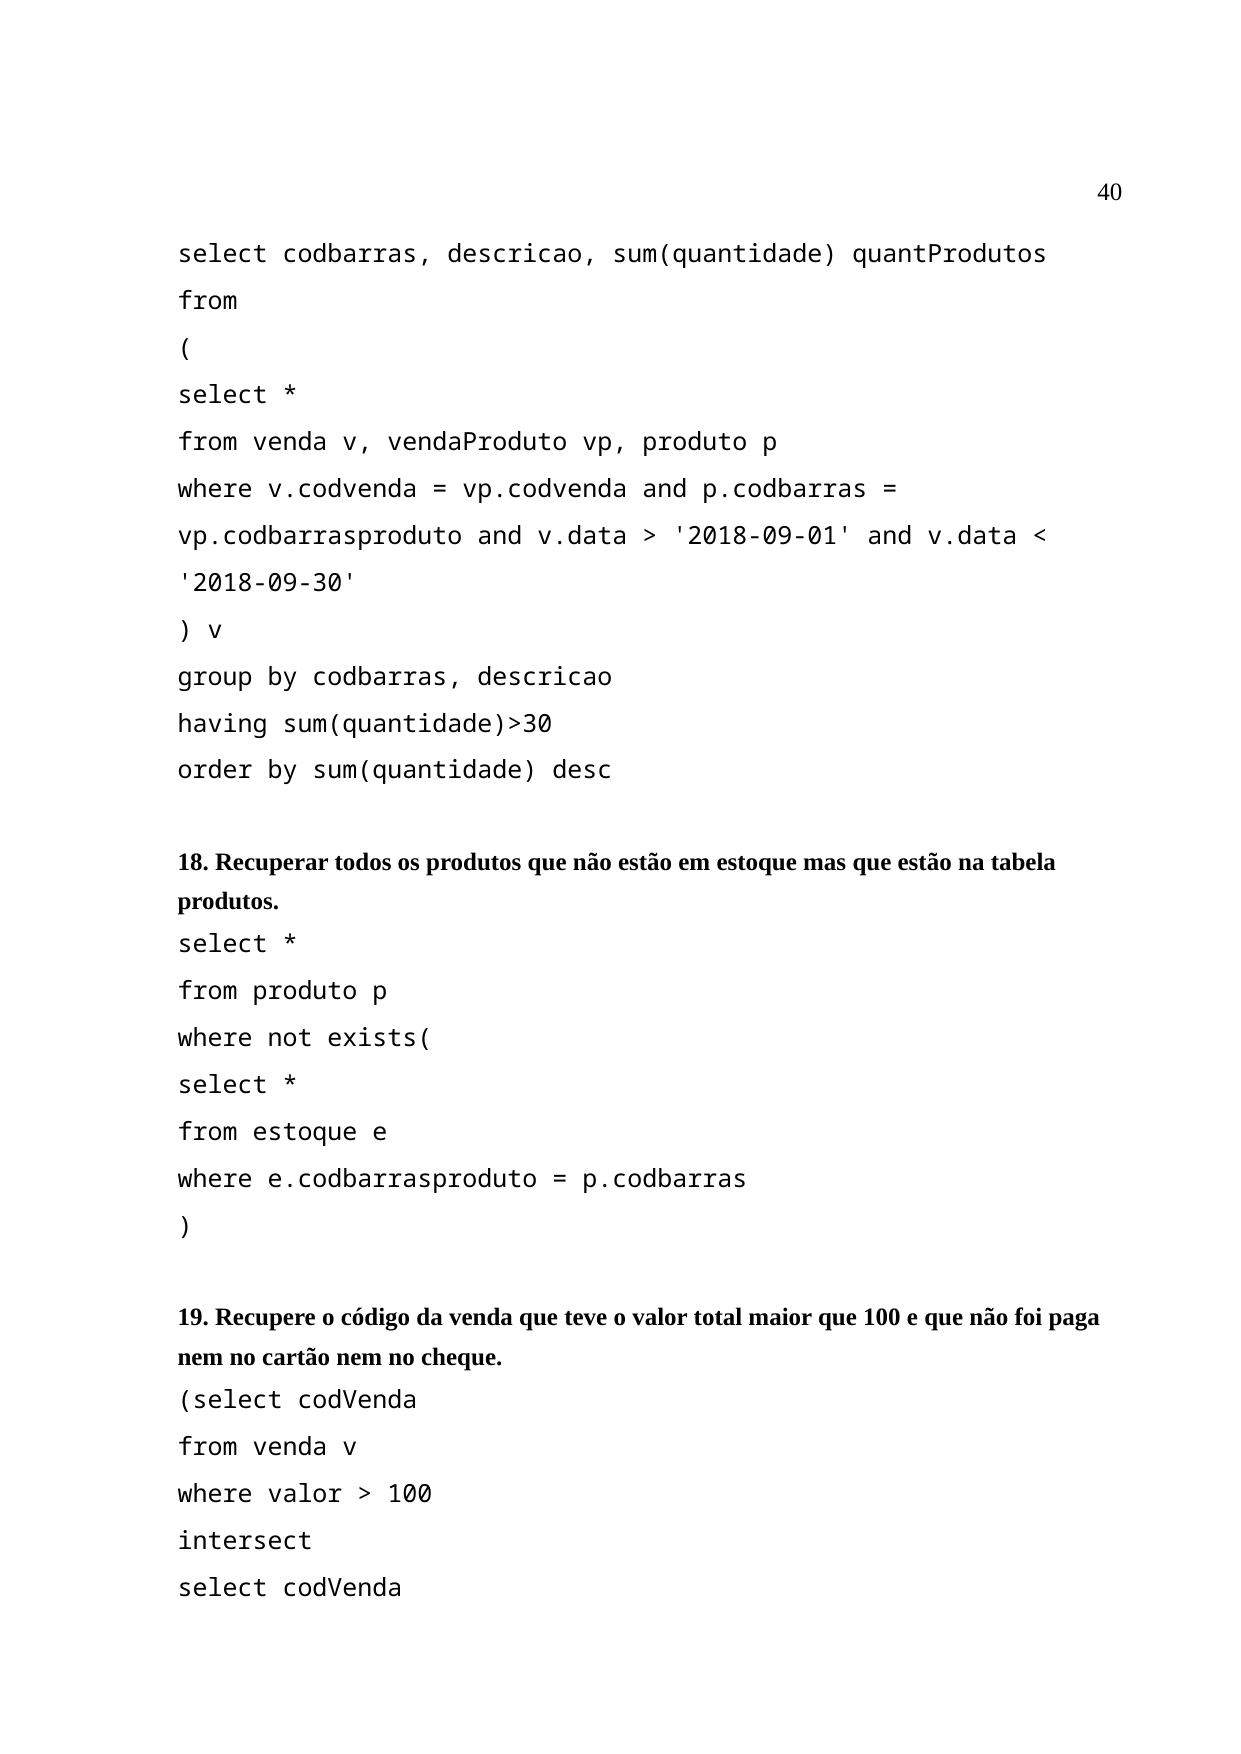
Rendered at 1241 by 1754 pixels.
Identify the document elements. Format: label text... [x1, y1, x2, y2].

text order by sum(quantidade) desc [177, 752, 1122, 786]
text having sum(quantidade)>30 [177, 705, 1122, 739]
text select codVenda [177, 1569, 1122, 1603]
text ( [177, 329, 1122, 363]
text select codbarras, descricao, sum(quantidade) quantProdutos [177, 235, 1122, 269]
text from venda v [177, 1428, 1122, 1463]
text group by codbarras, descricao [177, 658, 1122, 692]
text from [177, 282, 1122, 316]
text 19. Recupere o código da venda que teve o valor total maior que 100 e que não foi paga nem no cartão nem no cheque. [177, 1302, 1122, 1371]
text from venda v, vendaProduto vp, produto p [177, 423, 1122, 457]
text intersect [177, 1522, 1122, 1557]
text (select codVenda [177, 1382, 1122, 1416]
text select * [177, 376, 1122, 410]
text where v.codvenda = vp.codvenda and p.codbarras = vp.codbarrasproduto and v.data > '2018-09-01' and v.data < '2018-09-30' [177, 470, 1122, 598]
text where valor > 100 [177, 1476, 1122, 1509]
text ) v [177, 611, 1122, 645]
text select * from produto p where not exists( select * from estoque e where e.codbarrasproduto = p.codbarras ) [177, 926, 1122, 1242]
text 18. Recuperar todos os produtos que não estão em estoque mas que estão na tabela produtos. [177, 847, 1122, 915]
